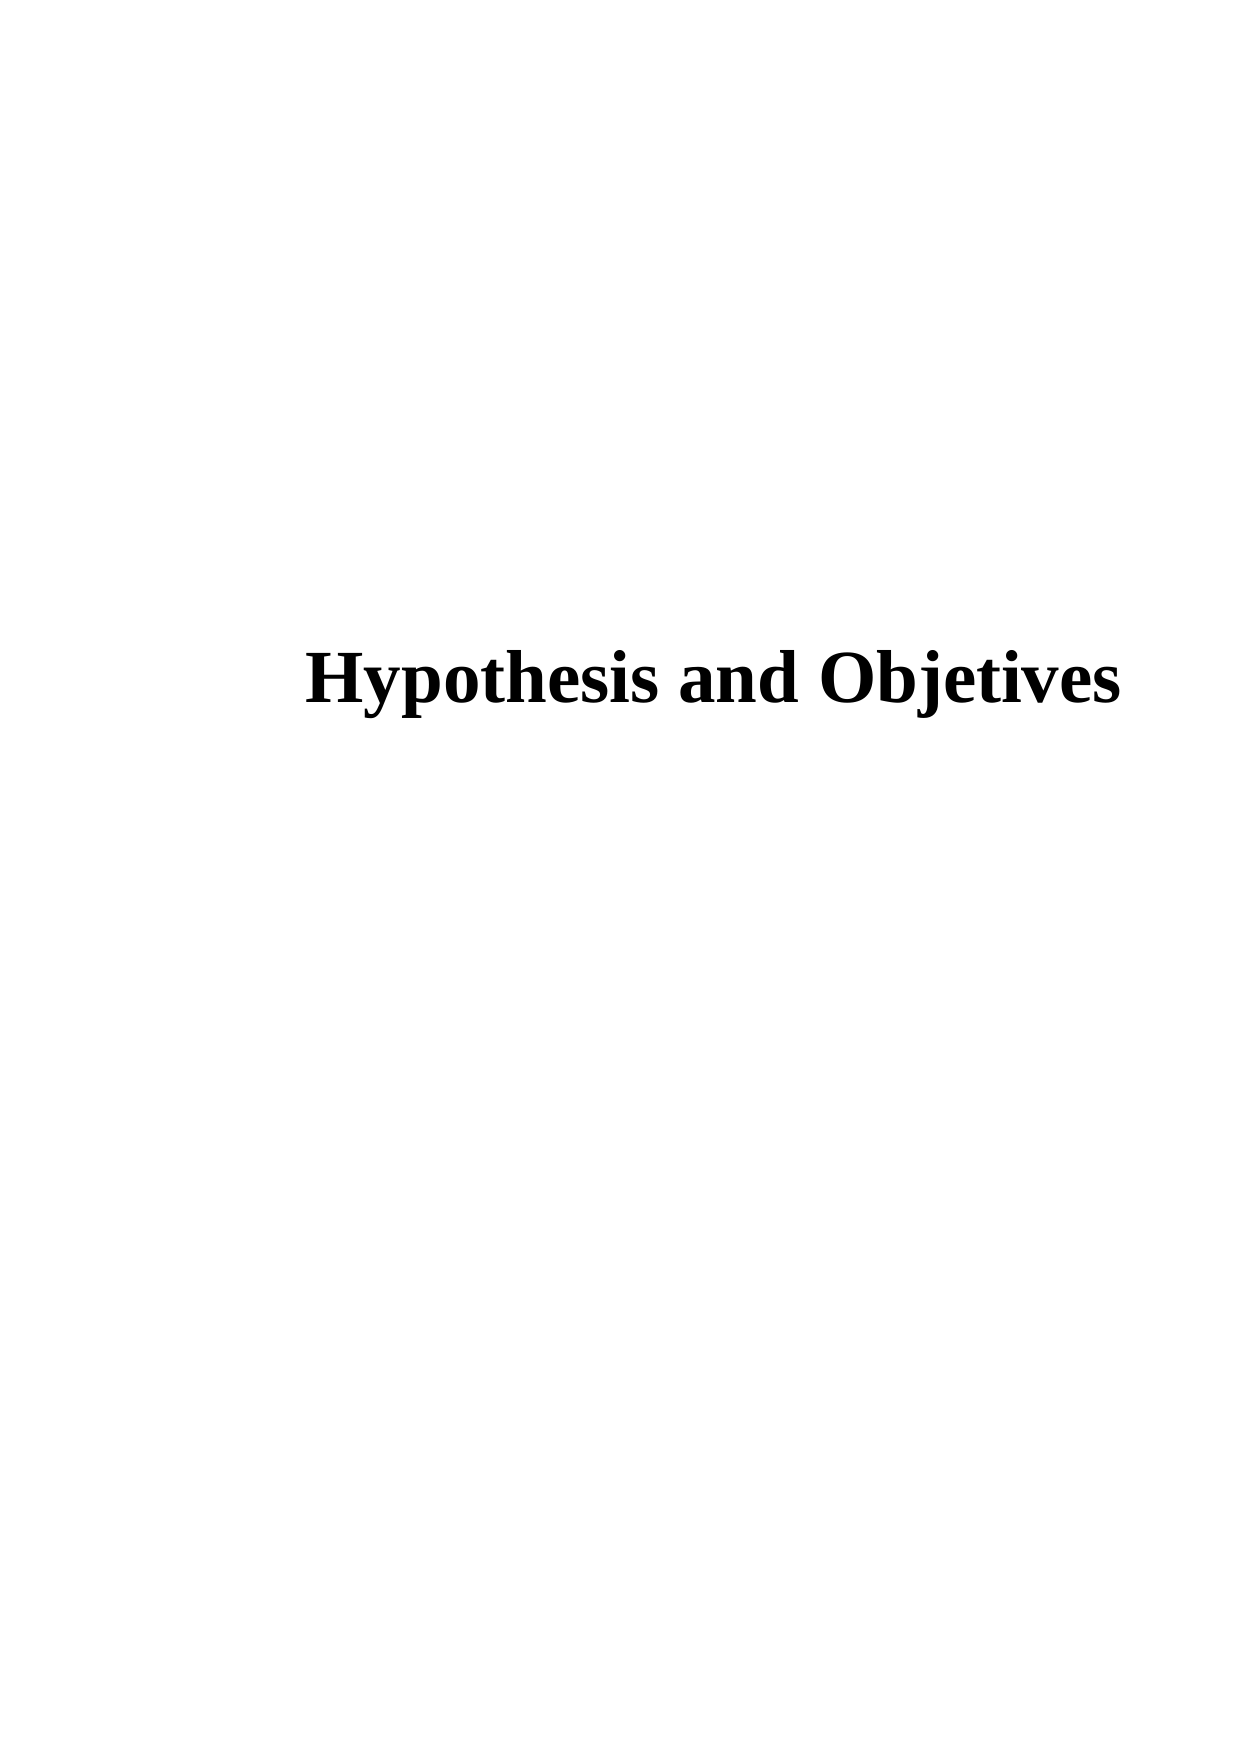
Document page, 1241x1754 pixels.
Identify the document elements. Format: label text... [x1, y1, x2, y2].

subtitle Hypothesis and Objetives [118, 633, 1122, 719]
